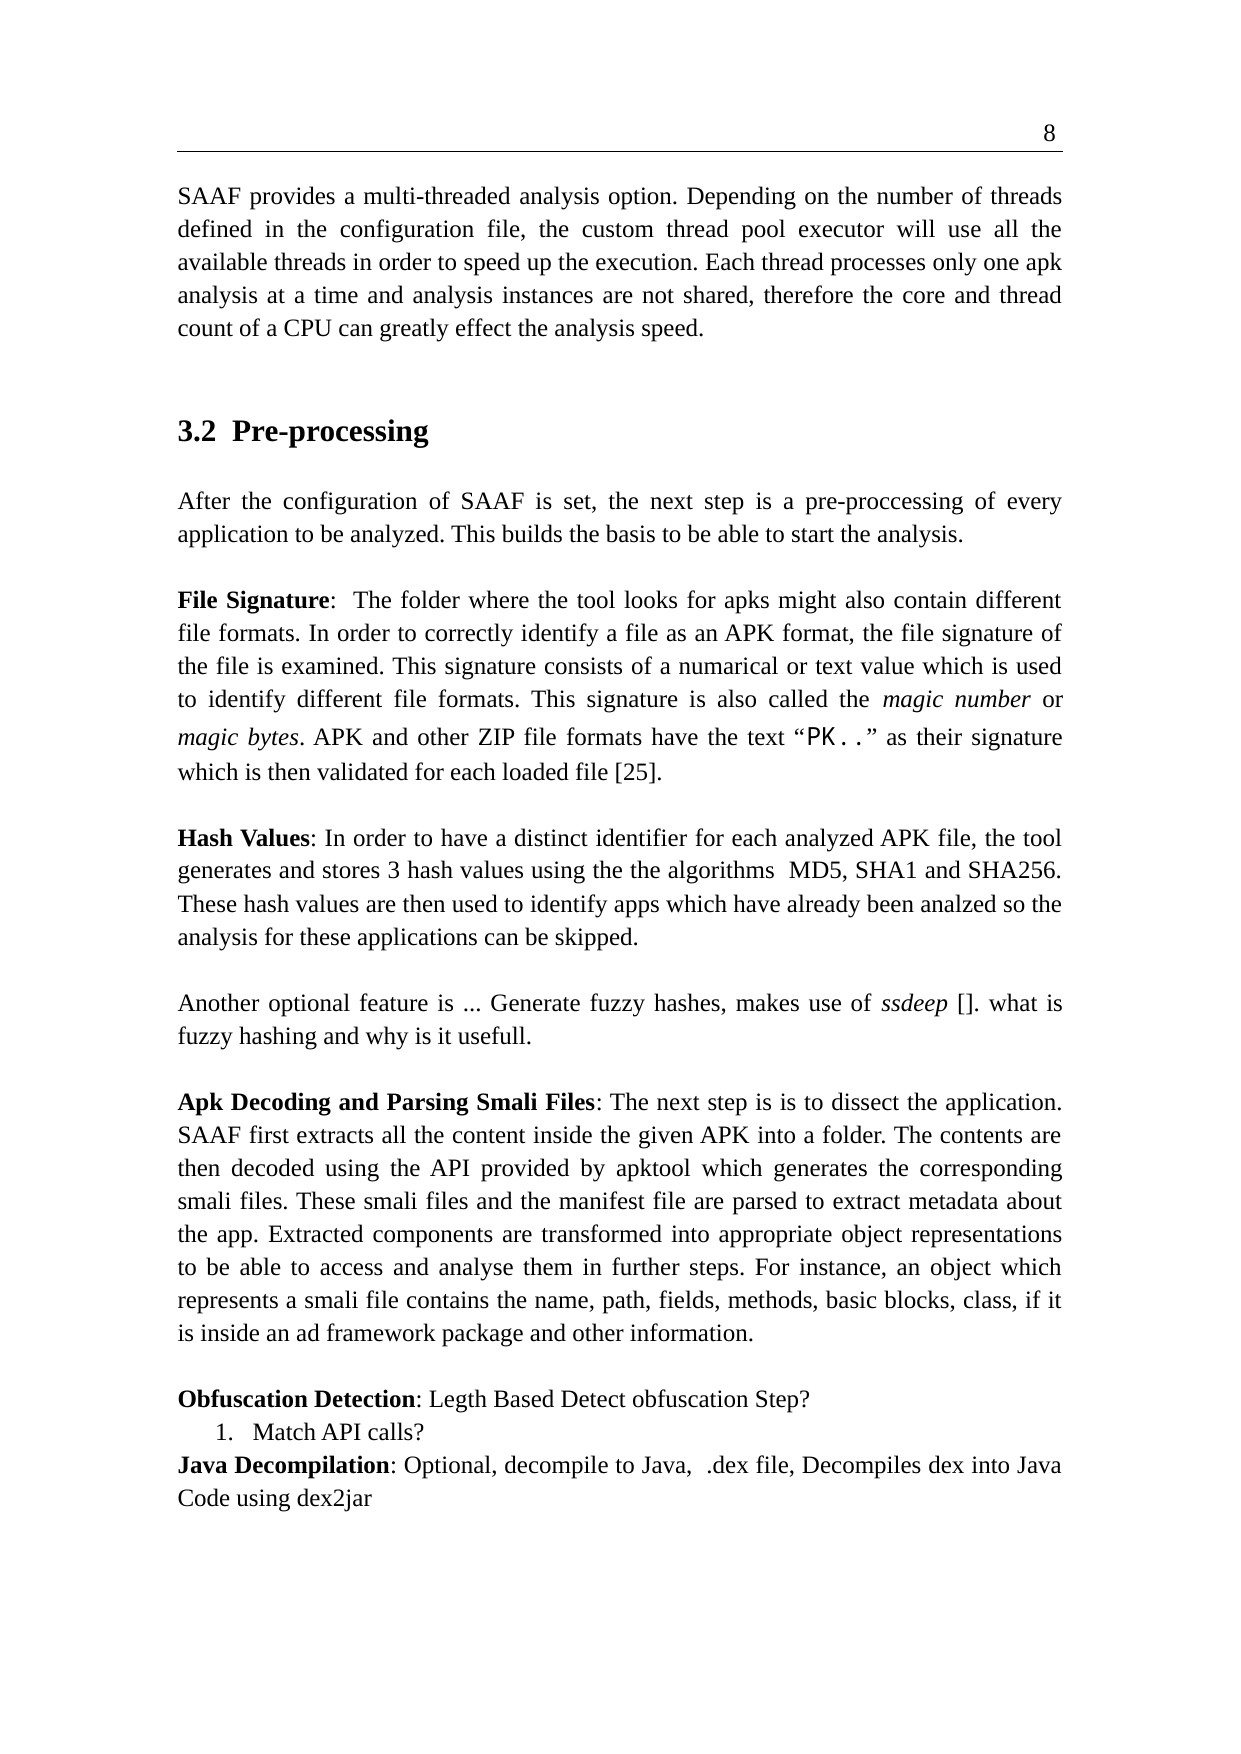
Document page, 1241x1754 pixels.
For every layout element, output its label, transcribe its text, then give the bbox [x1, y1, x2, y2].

text Apk Decoding and Parsing Smali Files: The next step is is to dissect the application. SAAF first extracts all the content inside the given APK into a folder. The contents are then decoded using the API provided by apktool which generates the corresponding smali files. These smali files and the manifest file are parsed to extract metadata about the app. Extracted components are transformed into appropriate object representations to be able to access and analyse them in further steps. For instance, an object which represents a smali file contains the name, path, fields, methods, basic blocks, class, if it is inside an ad framework package and other information. [177, 1087, 1063, 1347]
text Obfuscation Detection: Legth Based Detect obfuscation Step? [177, 1384, 1063, 1413]
text 3.2 Pre-processing [177, 412, 1063, 448]
text SAAF provides a multi-threaded analysis option. Depending on the number of threads defined in the configuration file, the custom thread pool executor will use all the available threads in order to speed up the execution. Each thread processes only one apk analysis at a time and analysis instances are not shared, therefore the core and thread count of a CPU can greatly effect the analysis speed. [177, 181, 1063, 342]
text Java Decompilation: Optional, decompile to Java, .dex file, Decompiles dex into Java Code using dex2jar [177, 1450, 1063, 1512]
text Another optional feature is ... Generate fuzzy hashes, makes use of ssdeep []. what is fuzzy hashing and why is it usefull. [177, 988, 1063, 1049]
list Match API calls? [215, 1417, 1063, 1446]
text After the configuration of SAAF is set, the next step is a pre-proccessing of every application to be analyzed. This builds the basis to be able to start the analysis. [177, 486, 1063, 548]
text File Signature: The folder where the tool looks for apks might also contain different file formats. In order to correctly identify a file as an APK format, the file signature of the file is examined. This signature consists of a numarical or text value which is used to identify different file formats. This signature is also called the magic number or magic bytes. APK and other ZIP file formats have the text “PK..” as their signature which is then validated for each loaded file [25]. [177, 585, 1063, 785]
text Hash Values: In order to have a distinct identifier for each analyzed APK file, the tool generates and stores 3 hash values using the the algorithms MD5, SHA1 and SHA256. These hash values are then used to identify apps which have already been analzed so the analysis for these applications can be skipped. [177, 823, 1063, 950]
